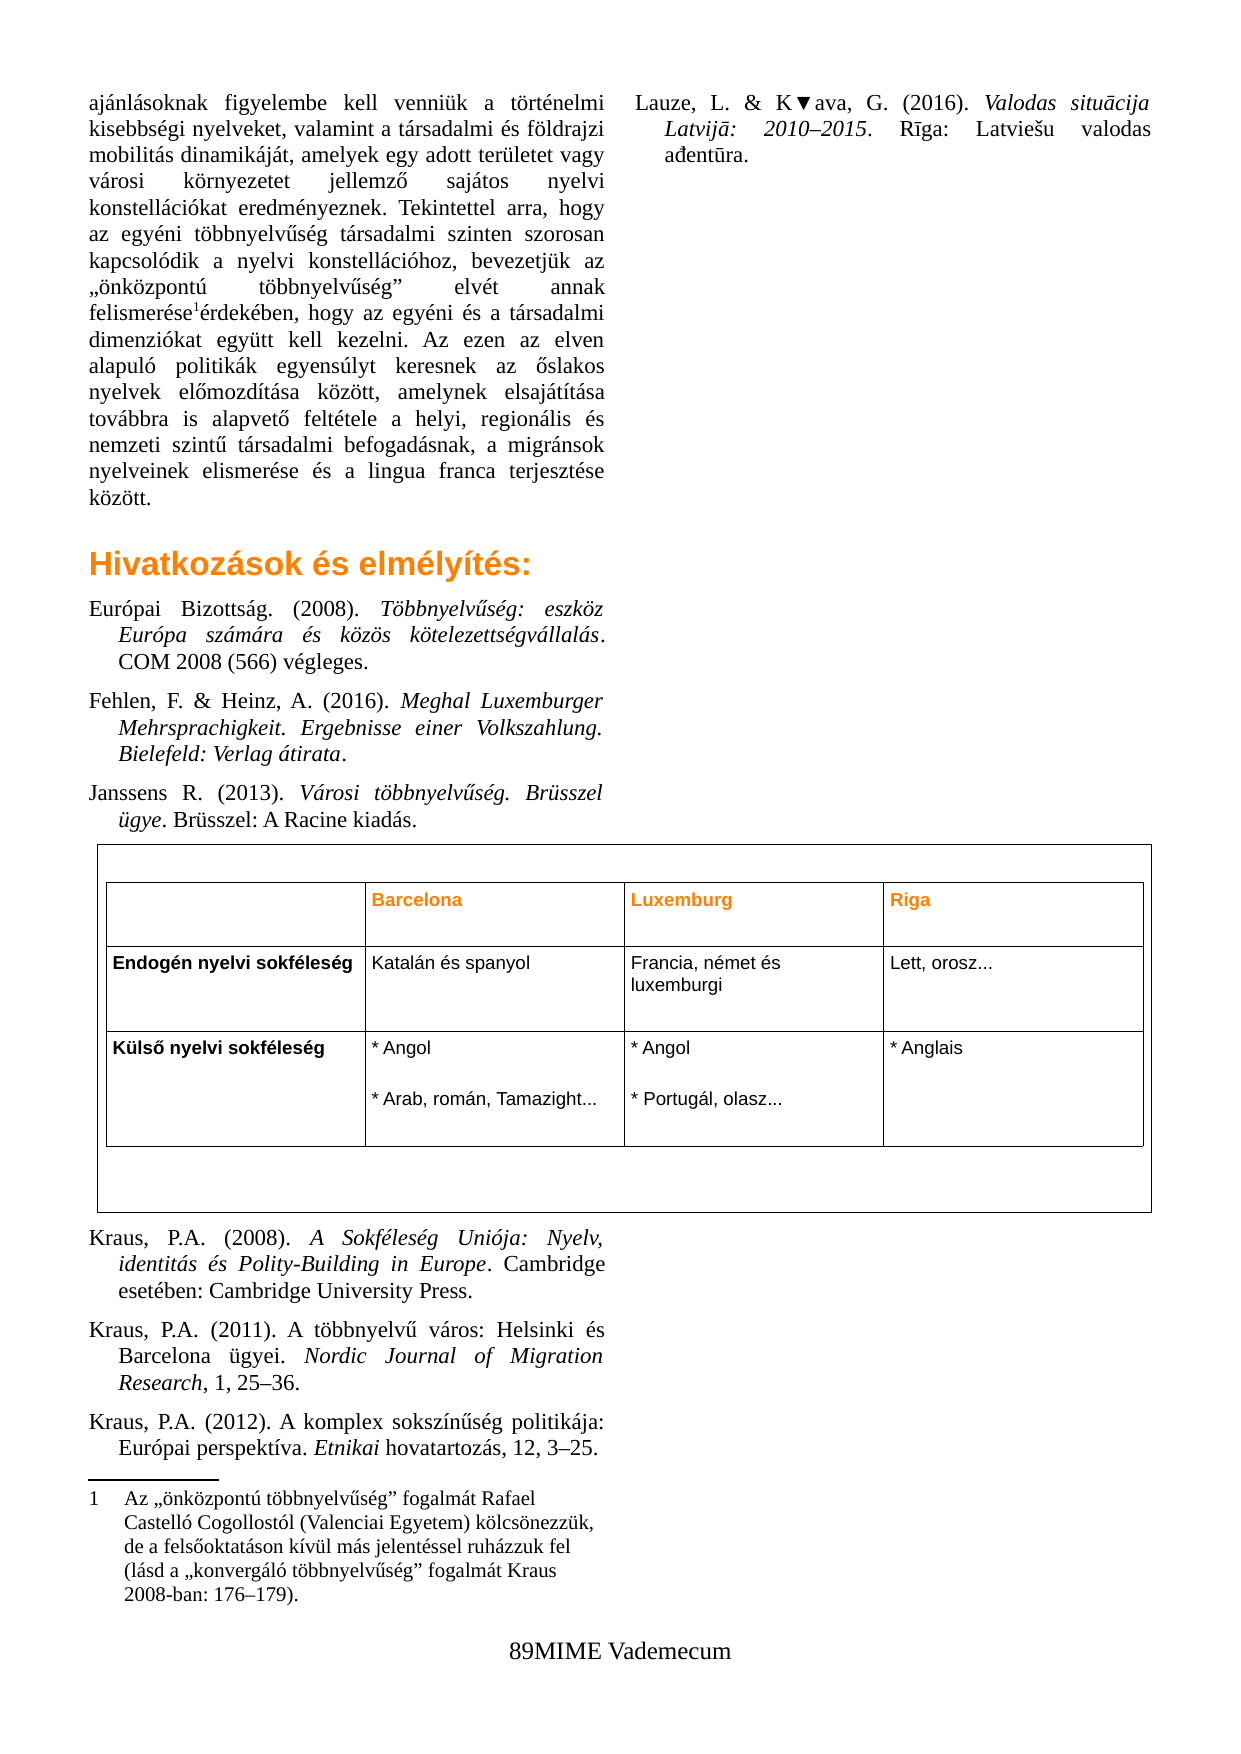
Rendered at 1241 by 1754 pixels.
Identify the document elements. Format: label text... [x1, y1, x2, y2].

text Janssens R. (2013). Városi többnyelvűség. Brüsszel ügye. Brüsszel: A Racine kiadás. [88, 779, 605, 832]
table_header Luxemburg [625, 883, 883, 946]
text Európai Bizottság. (2008). Többnyelvűség: eszköz Európa számára és közös kötelezettségvállalás. COM 2008 (566) végleges. [88, 595, 605, 674]
text Kraus, P.A. (2012). A komplex sokszínűség politikája: Európai perspektíva. Etnikai hovatartozás, 12, 3–25. [88, 1408, 605, 1461]
table_header Riga [884, 883, 1143, 946]
table_header [107, 883, 365, 946]
table_cell * Anglais [884, 1032, 1143, 1146]
table_cell * Angol * Arab, román, Tamazight... [366, 1032, 624, 1146]
table_cell Endogén nyelvi sokféleség [107, 947, 365, 1031]
table_cell Lett, orosz... [884, 947, 1143, 1031]
table_cell Külső nyelvi sokféleség [107, 1032, 365, 1146]
text [98, 845, 1151, 1212]
table_header Barcelona [366, 883, 624, 946]
subtitle Hivatkozások és elmélyítés: [88, 544, 605, 583]
text ajánlásoknak figyelembe kell venniük a történelmi kisebbségi nyelveket, valamint a társadalmi és földrajzi mobilitás dinamikáját, amelyek egy adott területet vagy városi környezetet jellemző sajátos nyelvi konstellációkat eredményeznek. Tekintettel arra, hogy az egyéni többnyelvűség társadalmi szinten szorosan kapcsolódik a nyelvi konstellációhoz, bevezetjük az „önközpontú többnyelvűség” elvét annak felismeréseérdekében, hogy az egyéni és a társadalmi dimenziókat együtt kell kezelni. Az ezen az elven alapuló politikák egyensúlyt keresnek az őslakos nyelvek előmozdítása között, amelynek elsajátítása továbbra is alapvető feltétele a helyi, regionális és nemzeti szintű társadalmi befogadásnak, a migránsok nyelveinek elismerése és a lingua franca terjesztése között. [88, 88, 605, 510]
text Fehlen, F. & Heinz, A. (2016). Meghal Luxemburger Mehrsprachigkeit. Ergebnisse einer Volkszahlung. Bielefeld: Verlag átirata. [88, 687, 605, 766]
text Kraus, P.A. (2011). A többnyelvű város: Helsinki és Barcelona ügyei. Nordic Journal of Migration Research, 1, 25–36. [88, 1316, 605, 1395]
table_cell * Angol * Portugál, olasz... [625, 1032, 883, 1146]
text Lauze, L. & K▼ava, G. (2016). Valodas situācija Latvijā: 2010–2015. Rīga: Latviešu valodas ađentūra. [635, 88, 1152, 168]
text Kraus, P.A. (2008). A Sokféleség Uniója: Nyelv, identitás és Polity-Building in Europe. Cambridge esetében: Cambridge University Press. [88, 845, 605, 1303]
table_cell Katalán és spanyol [366, 947, 624, 1031]
text Az „önközpontú többnyelvűség” fogalmát Rafael Castelló Cogollostól (Valenciai Egyetem) kölcsönezzük, de a felsőoktatáson kívül más jelentéssel ruházzuk fel (lásd a „konvergáló többnyelvűség” fogalmát Kraus 2008-ban: 176–179). [88, 1486, 605, 1606]
table_cell Francia, német és luxemburgi [625, 947, 883, 1031]
